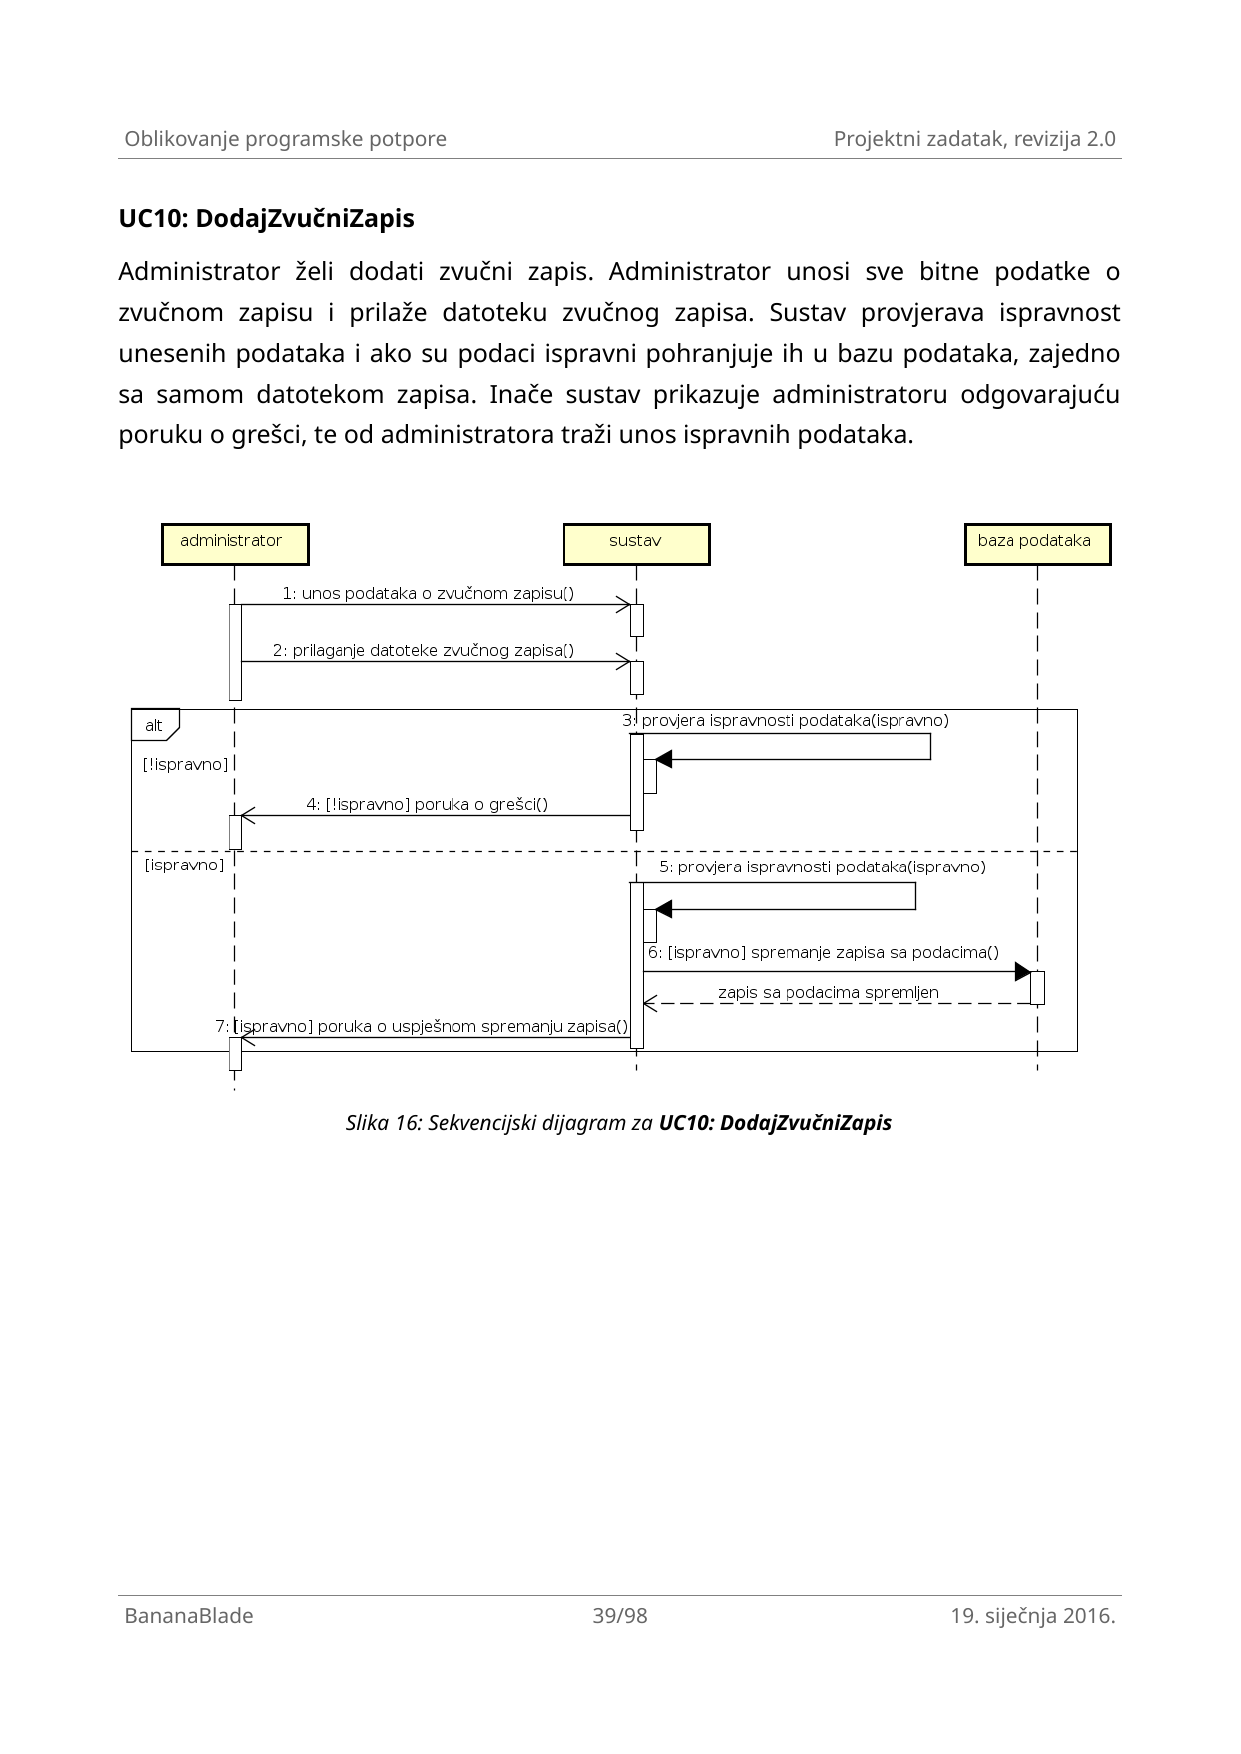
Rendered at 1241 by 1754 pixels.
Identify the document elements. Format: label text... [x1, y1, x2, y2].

text Administrator želi dodati zvučni zapis. Administrator unosi sve bitne podatke o zvučnom zapisu i prilaže datoteku zvučnog zapisa. Sustav provjerava ispravnost unesenih podataka i ako su podaci ispravni pohranjuje ih u bazu podataka, zajedno sa samom datotekom zapisa. Inače sustav prikazuje administratoru odgovarajuću poruku o grešci, te od administratora traži unos ispravnih podataka. [118, 254, 1122, 451]
picture [118, 511, 1123, 1103]
subtitle UC10: DodajZvučniZapis [118, 201, 1122, 234]
text Slika 16: Sekvencijski dijagram za UC10: DodajZvučniZapis [118, 1103, 1122, 1136]
